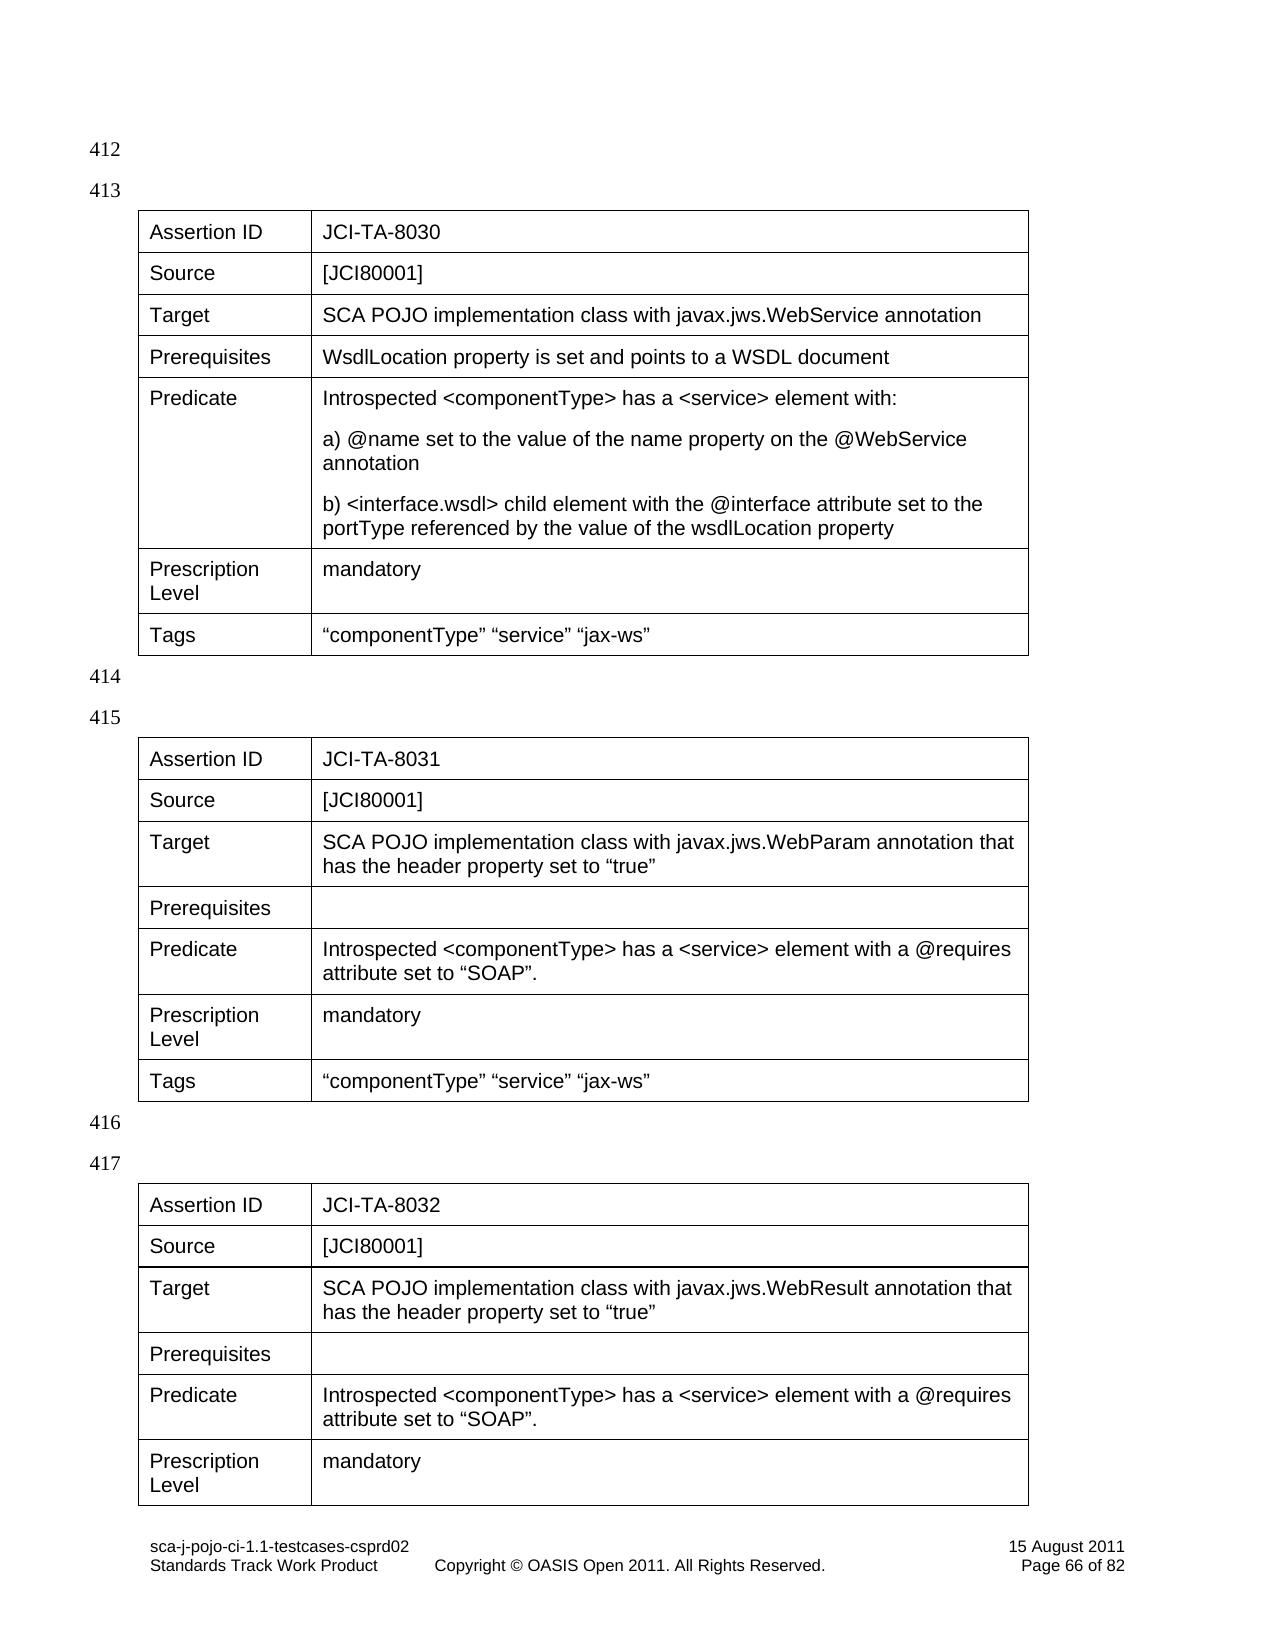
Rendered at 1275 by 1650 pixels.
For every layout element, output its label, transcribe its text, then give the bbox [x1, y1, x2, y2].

table_cell “componentType” “service” “jax-ws” [312, 614, 1028, 655]
table_cell Target [139, 1268, 311, 1332]
table_cell mandatory [312, 1440, 1028, 1505]
table_header JCI-TA-8032 [312, 1184, 1028, 1225]
table_cell [JCI80001] [312, 253, 1028, 293]
table_cell Introspected <componentType> has a <service> element with: a) @name set to the value of the name property on the @WebService annotation b) <interface.wsdl> child element with the @interface attribute set to the portType referenced by the value of the wsdlLocation property [312, 378, 1028, 548]
table_cell Source [139, 780, 311, 821]
table_cell Prescription Level [139, 549, 311, 613]
table_cell Introspected <componentType> has a <service> element with a @requires attribute set to “SOAP”. [312, 1375, 1028, 1439]
table_cell [312, 1333, 1028, 1374]
table_cell Predicate [139, 929, 311, 993]
table_header Assertion ID [139, 738, 311, 779]
table_header Assertion ID [139, 1184, 311, 1225]
table_cell SCA POJO implementation class with javax.jws.WebParam annotation that has the header property set to “true” [312, 822, 1028, 886]
table_cell Target [139, 822, 311, 886]
table_cell Prescription Level [139, 995, 311, 1059]
table_cell Introspected <componentType> has a <service> element with a @requires attribute set to “SOAP”. [312, 929, 1028, 993]
table_cell SCA POJO implementation class with javax.jws.WebService annotation [312, 295, 1028, 335]
table_cell Prerequisites [139, 336, 311, 377]
table_cell [JCI80001] [312, 780, 1028, 821]
table_header JCI-TA-8031 [312, 738, 1028, 779]
table_cell mandatory [312, 549, 1028, 613]
table_cell Prerequisites [139, 1333, 311, 1374]
table_cell Source [139, 1226, 311, 1266]
table_cell Source [139, 253, 311, 293]
table_cell WsdlLocation property is set and points to a WSDL document [312, 336, 1028, 377]
table_cell Tags [139, 614, 311, 655]
table_header JCI-TA-8030 [312, 211, 1028, 252]
table_cell Tags [139, 1060, 311, 1101]
table_header Assertion ID [139, 211, 311, 252]
table_cell Prescription Level [139, 1440, 311, 1505]
table_cell [JCI80001] [312, 1226, 1028, 1266]
table_cell Predicate [139, 1375, 311, 1439]
table_cell Target [139, 295, 311, 335]
table_cell [312, 887, 1028, 928]
table_cell SCA POJO implementation class with javax.jws.WebResult annotation that has the header property set to “true” [312, 1268, 1028, 1332]
table_cell Prerequisites [139, 887, 311, 928]
table_cell “componentType” “service” “jax-ws” [312, 1060, 1028, 1101]
table_cell mandatory [312, 995, 1028, 1059]
table_cell Predicate [139, 378, 311, 548]
